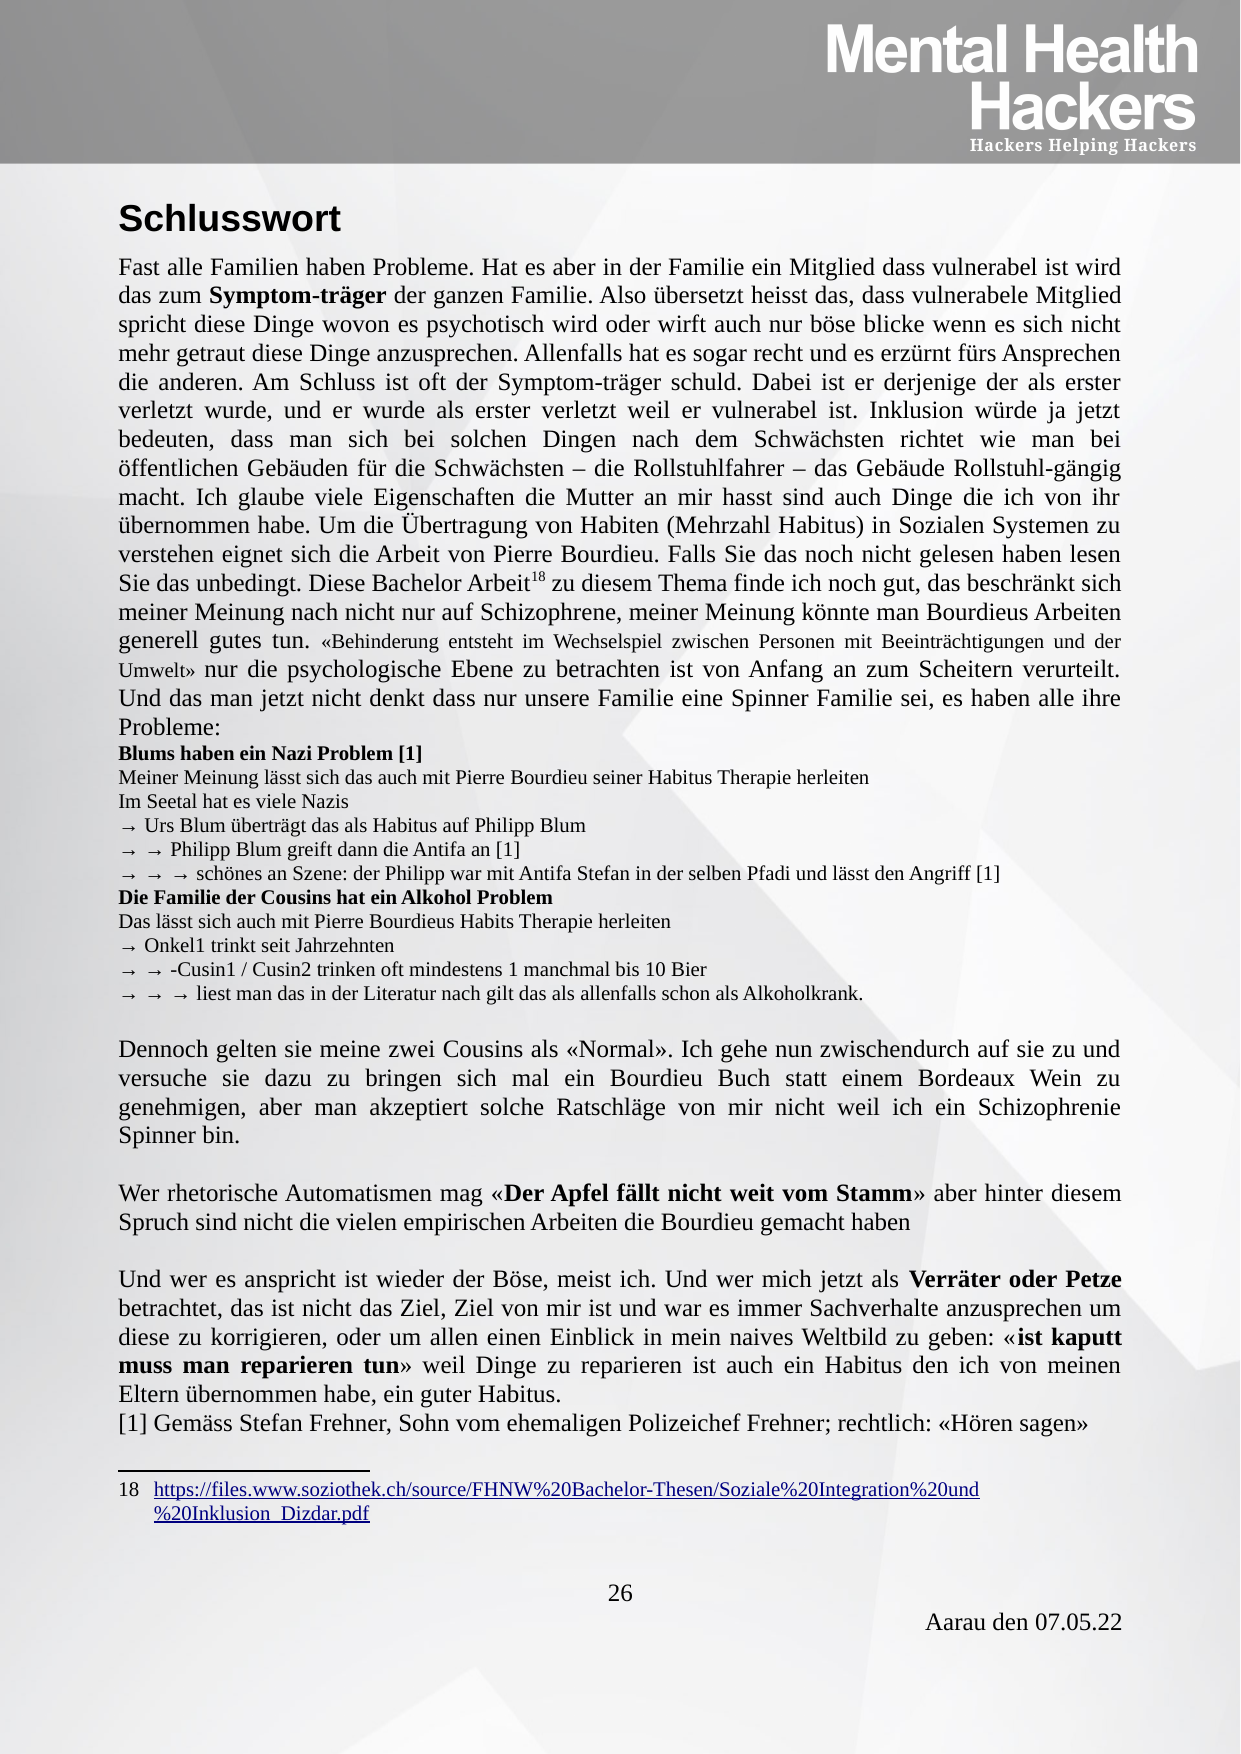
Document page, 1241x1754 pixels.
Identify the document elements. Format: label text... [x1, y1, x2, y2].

text Und wer es anspricht ist wieder der Böse, meist ich. Und wer mich jetzt als Verräter oder Petze betrachtet, das ist nicht das Ziel, Ziel von mir ist und war es immer Sachverhalte anzusprechen um diese zu korrigieren, oder um allen einen Einblick in mein naives Weltbild zu geben: «ist kaputt muss man reparieren tun» weil Dinge zu reparieren ist auch ein Habitus den ich von meinen Eltern übernommen habe, ein guter Habitus. [118, 1264, 1122, 1408]
text https://files.www.soziothek.ch/source/FHNW%20Bachelor-Thesen/Soziale%20Integration%20und%20Inklusion_Dizdar.pdf [118, 1477, 1122, 1525]
text Fast alle Familien haben Probleme. Hat es aber in der Familie ein Mitglied dass vulnerabel ist wird das zum Symptom-träger der ganzen Familie. Also übersetzt heisst das, dass vulnerabele Mitglied spricht diese Dinge wovon es psychotisch wird oder wirft auch nur böse blicke wenn es sich nicht mehr getraut diese Dinge anzusprechen. Allenfalls hat es sogar recht und es erzürnt fürs Ansprechen die anderen. Am Schluss ist oft der Symptom-träger schuld. Dabei ist er derjenige der als erster verletzt wurde, und er wurde als erster verletzt weil er vulnerabel ist. Inklusion würde ja jetzt bedeuten, dass man sich bei solchen Dingen nach dem Schwächsten richtet wie man bei öffentlichen Gebäuden für die Schwächsten – die Rollstuhlfahrer – das Gebäude Rollstuhl-gängig macht. Ich glaube viele Eigenschaften die Mutter an mir hasst sind auch Dinge die ich von ihr übernommen habe. Um die Übertragung von Habiten (Mehrzahl Habitus) in Sozialen Systemen zu verstehen eignet sich die Arbeit von Pierre Bourdieu. Falls Sie das noch nicht gelesen haben lesen Sie das unbedingt. Diese Bachelor Arbeit zu diesem Thema finde ich noch gut, das beschränkt sich meiner Meinung nach nicht nur auf Schizophrene, meiner Meinung könnte man Bourdieus Arbeiten generell gutes tun. «Behinderung entsteht im Wechselspiel zwischen Personen mit Beeinträchtigungen und der Umwelt» nur die psychologische Ebene zu betrachten ist von Anfang an zum Scheitern verurteilt. Und das man jetzt nicht denkt dass nur unsere Familie eine Spinner Familie sei, es haben alle ihre Probleme: [118, 252, 1122, 741]
text Das lässt sich auch mit Pierre Bourdieus Habits Therapie herleiten [118, 909, 1122, 933]
text [1] Gemäss Stefan Frehner, Sohn vom ehemaligen Polizeichef Frehner; rechtlich: «Hören sagen» [118, 1408, 1122, 1437]
subtitle Schlusswort [118, 196, 1122, 239]
text → → → liest man das in der Literatur nach gilt das als allenfalls schon als Alkoholkrank. [118, 981, 1122, 1005]
text → → Philipp Blum greift dann die Antifa an [1] [118, 837, 1122, 861]
text Im Seetal hat es viele Nazis [118, 789, 1122, 813]
text → Urs Blum überträgt das als Habitus auf Philipp Blum [118, 813, 1122, 837]
text Wer rhetorische Automatismen mag «Der Apfel fällt nicht weit vom Stamm» aber hinter diesem Spruch sind nicht die vielen empirischen Arbeiten die Bourdieu gemacht haben [118, 1178, 1122, 1235]
text Die Familie der Cousins hat ein Alkohol Problem [118, 885, 1122, 909]
text Blums haben ein Nazi Problem [1] [118, 741, 1122, 765]
picture [0, 0, 1241, 1754]
text → → -Cusin1 / Cusin2 trinken oft mindestens 1 manchmal bis 10 Bier [118, 957, 1122, 981]
text → → → schönes an Szene: der Philipp war mit Antifa Stefan in der selben Pfadi und lässt den Angriff [1] [118, 861, 1122, 885]
text Dennoch gelten sie meine zwei Cousins als «Normal». Ich gehe nun zwischendurch auf sie zu und versuche sie dazu zu bringen sich mal ein Bourdieu Buch statt einem Bordeaux Wein zu genehmigen, aber man akzeptiert solche Ratschläge von mir nicht weil ich ein Schizophrenie Spinner bin. [118, 1034, 1122, 1149]
text Meiner Meinung lässt sich das auch mit Pierre Bourdieu seiner Habitus Therapie herleiten [118, 765, 1122, 789]
text → Onkel1 trinkt seit Jahrzehnten [118, 933, 1122, 957]
